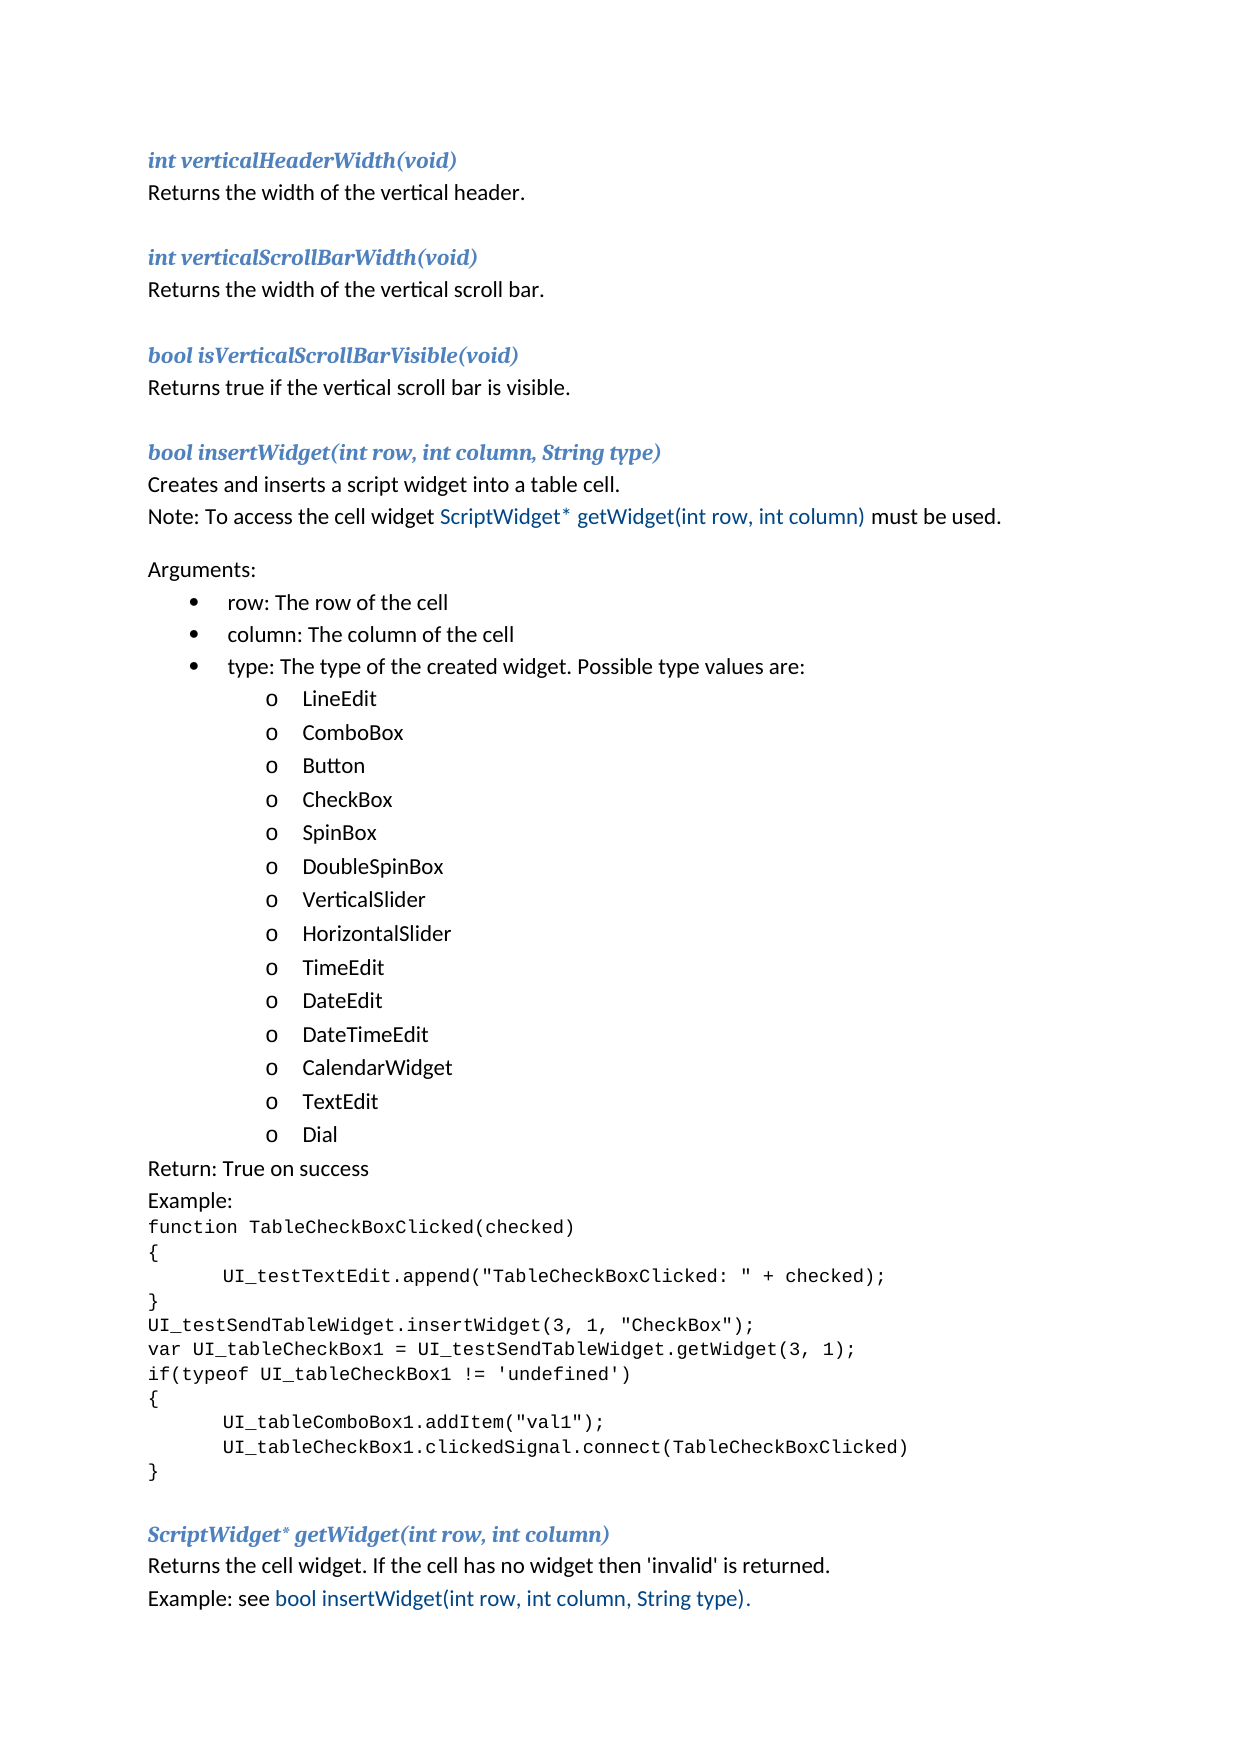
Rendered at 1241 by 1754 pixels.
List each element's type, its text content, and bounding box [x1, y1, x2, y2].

text { [148, 1389, 1093, 1410]
list CalendarWidget [265, 1053, 1093, 1082]
list CheckBox [265, 785, 1093, 814]
text UI_testSendTableWidget.insertWidget(3, 1, "CheckBox"); [148, 1316, 1093, 1337]
list DoubleSpinBox [265, 852, 1093, 881]
list column: The column of the cell [190, 620, 1093, 648]
subtitle int verticalHeaderWidth(void) [148, 148, 1093, 174]
text Returns true if the vertical scroll bar is visible. [148, 373, 1093, 401]
list SpinBox [265, 818, 1093, 848]
text { [148, 1243, 1093, 1264]
subtitle bool isVerticalScrollBarVisible(void) [148, 343, 1093, 369]
list type: The type of the created widget. Possible type values are: [190, 652, 1093, 680]
text if(typeof UI_tableCheckBox1 != 'undefined') [148, 1364, 1093, 1386]
list row: The row of the cell [190, 588, 1093, 616]
list DateEdit [265, 986, 1093, 1015]
list TextEdit [265, 1087, 1093, 1116]
subtitle bool insertWidget(int row, int column, String type) [148, 440, 1093, 466]
text Returns the width of the vertical scroll bar. [148, 275, 1093, 303]
text function TableCheckBoxClicked(checked) [148, 1218, 1093, 1239]
list Dial [265, 1120, 1093, 1149]
text Returns the cell widget. If the cell has no widget then 'invalid' is returned. [148, 1552, 1093, 1580]
list HorizontalSlider [265, 919, 1093, 948]
text } [148, 1291, 1093, 1313]
text Example: [148, 1186, 1093, 1214]
text var UI_tableCheckBox1 = UI_testSendTableWidget.getWidget(3, 1); [148, 1340, 1093, 1361]
text Returns the width of the vertical header. [148, 178, 1093, 206]
text Note: To access the cell widget ScriptWidget* getWidget(int row, int column) must be used. [148, 502, 1093, 531]
list ComboBox [265, 718, 1093, 747]
subtitle ScriptWidget* getWidget(int row, int column) [148, 1521, 1093, 1548]
list LineEdit [265, 684, 1093, 713]
text Arguments: [148, 556, 1093, 583]
list DateTimeEdit [265, 1020, 1093, 1049]
subtitle int verticalScrollBarWidth(void) [148, 245, 1093, 271]
text UI_testTextEdit.append("TableCheckBoxClicked: " + checked); [148, 1267, 1093, 1288]
text UI_tableComboBox1.addItem("val1"); [148, 1413, 1093, 1434]
text Creates and inserts a script widget into a table cell. [148, 470, 1093, 498]
list VerticalSlider [265, 886, 1093, 915]
text } [148, 1462, 1093, 1483]
text Return: True on success [148, 1154, 1093, 1182]
text UI_tableCheckBox1.clickedSignal.connect(TableCheckBoxClicked) [148, 1438, 1093, 1459]
list TimeEdit [265, 953, 1093, 982]
text Example: see bool insertWidget(int row, int column, String type). [148, 1584, 1093, 1612]
list Button [265, 751, 1093, 781]
